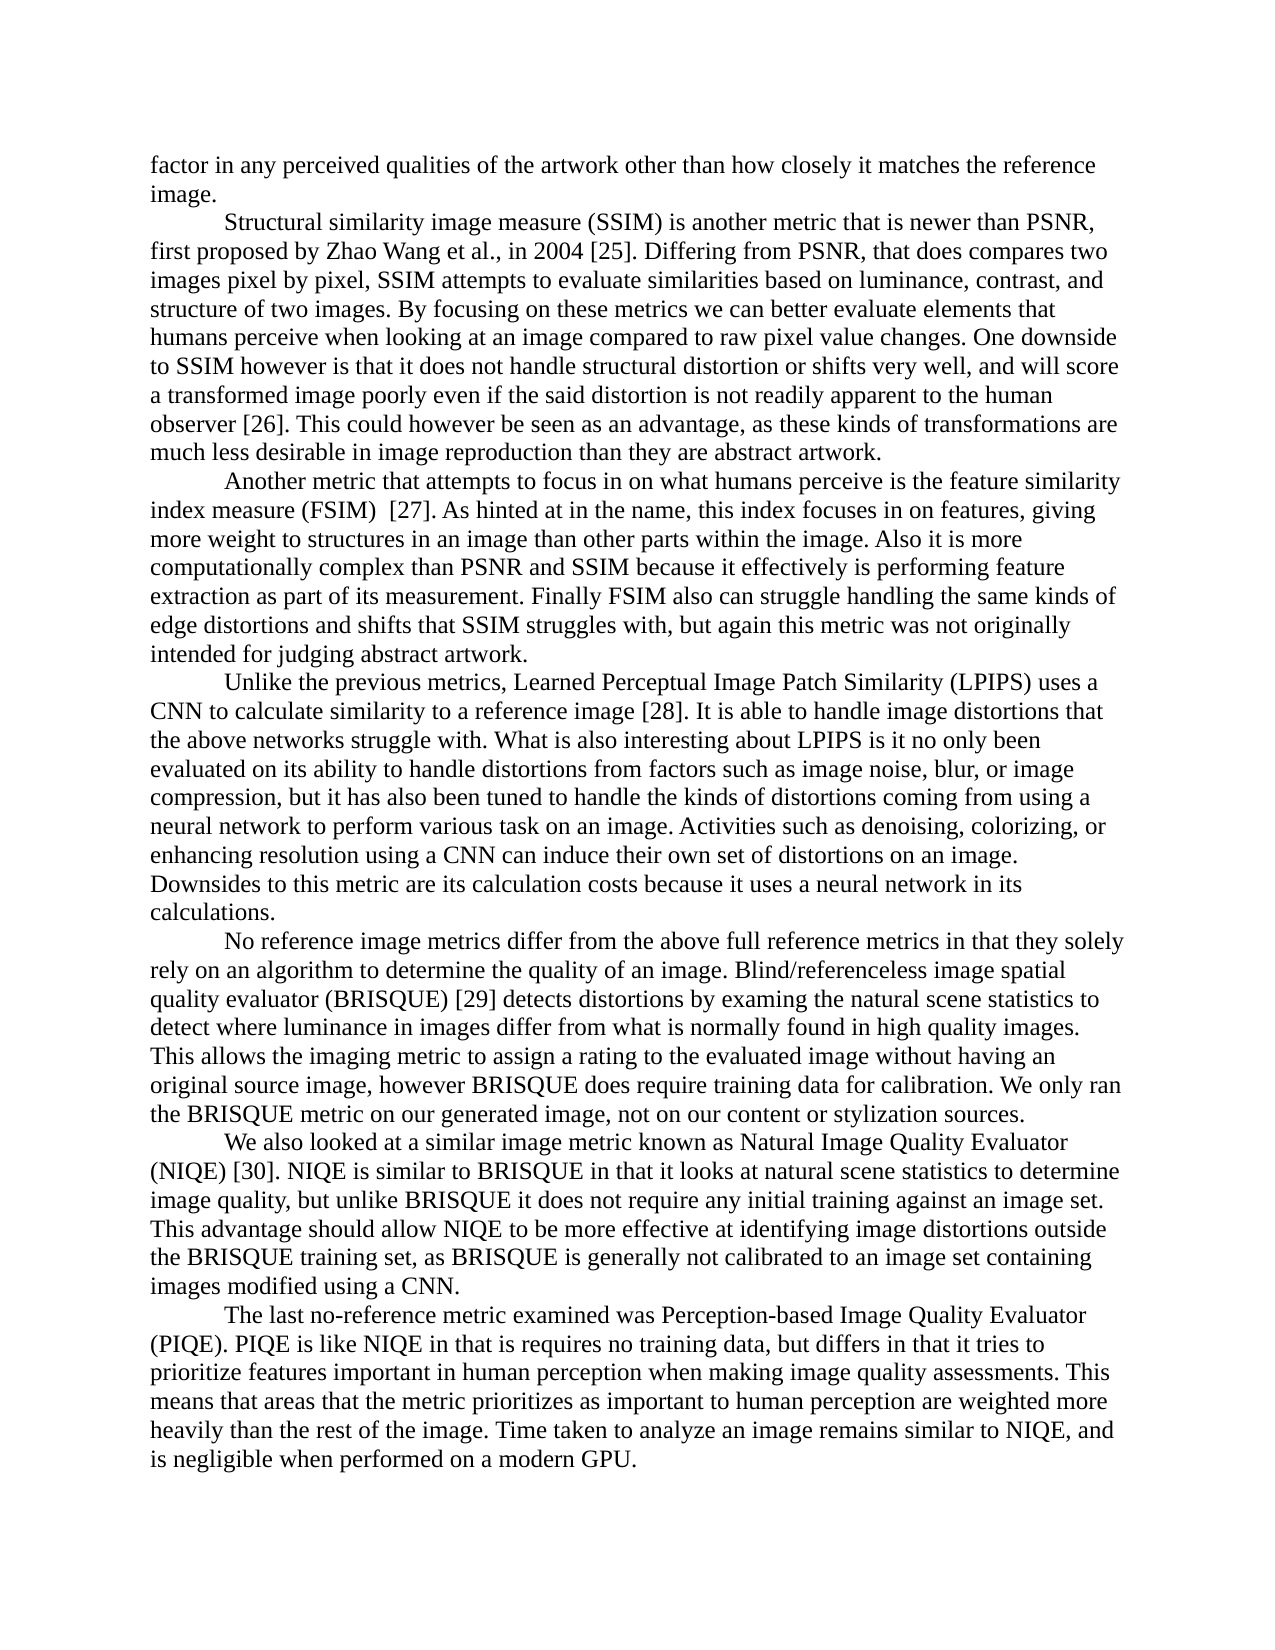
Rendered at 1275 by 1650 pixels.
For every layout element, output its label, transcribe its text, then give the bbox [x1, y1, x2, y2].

text Another metric that attempts to focus in on what humans perceive is the feature similarity index measure (FSIM) [27]. As hinted at in the name, this index focuses in on features, giving more weight to structures in an image than other parts within the image. Also it is more computationally complex than PSNR and SSIM because it effectively is performing feature extraction as part of its measurement. Finally FSIM also can struggle handling the same kinds of edge distortions and shifts that SSIM struggles with, but again this metric was not originally intended for judging abstract artwork. [150, 466, 1125, 667]
text We also looked at a similar image metric known as Natural Image Quality Evaluator (NIQE) [30]. NIQE is similar to BRISQUE in that it looks at natural scene statistics to determine image quality, but unlike BRISQUE it does not require any initial training against an image set. This advantage should allow NIQE to be more effective at identifying image distortions outside the BRISQUE training set, as BRISQUE is generally not calibrated to an image set containing images modified using a CNN. [150, 1127, 1125, 1300]
text No reference image metrics differ from the above full reference metrics in that they solely rely on an algorithm to determine the quality of an image. Blind/referenceless image spatial quality evaluator (BRISQUE) [29] detects distortions by examing the natural scene statistics to detect where luminance in images differ from what is normally found in high quality images. This allows the imaging metric to assign a rating to the evaluated image without having an original source image, however BRISQUE does require training data for calibration. We only ran the BRISQUE metric on our generated image, not on our content or stylization sources. [150, 926, 1125, 1127]
text Unlike the previous metrics, Learned Perceptual Image Patch Similarity (LPIPS) uses a CNN to calculate similarity to a reference image [28]. It is able to handle image distortions that the above networks struggle with. What is also interesting about LPIPS is it no only been evaluated on its ability to handle distortions from factors such as image noise, blur, or image compression, but it has also been tuned to handle the kinds of distortions coming from using a neural network to perform various task on an image. Activities such as denoising, colorizing, or enhancing resolution using a CNN can induce their own set of distortions on an image. Downsides to this metric are its calculation costs because it uses a neural network in its calculations. [150, 667, 1125, 926]
text The last no-reference metric examined was Perception-based Image Quality Evaluator (PIQE). PIQE is like NIQE in that is requires no training data, but differs in that it tries to prioritize features important in human perception when making image quality assessments. This means that areas that the metric prioritizes as important to human perception are weighted more heavily than the rest of the image. Time taken to analyze an image remains similar to NIQE, and is negligible when performed on a modern GPU. [150, 1300, 1125, 1472]
text Structural similarity image measure (SSIM) is another metric that is newer than PSNR, first proposed by Zhao Wang et al., in 2004 [25]. Differing from PSNR, that does compares two images pixel by pixel, SSIM attempts to evaluate similarities based on luminance, contrast, and structure of two images. By focusing on these metrics we can better evaluate elements that humans perceive when looking at an image compared to raw pixel value changes. One downside to SSIM however is that it does not handle structural distortion or shifts very well, and will score a transformed image poorly even if the said distortion is not readily apparent to the human observer [26]. This could however be seen as an advantage, as these kinds of transformations are much less desirable in image reproduction than they are abstract artwork. [150, 207, 1125, 466]
text factor in any perceived qualities of the artwork other than how closely it matches the reference image. [150, 150, 1125, 207]
